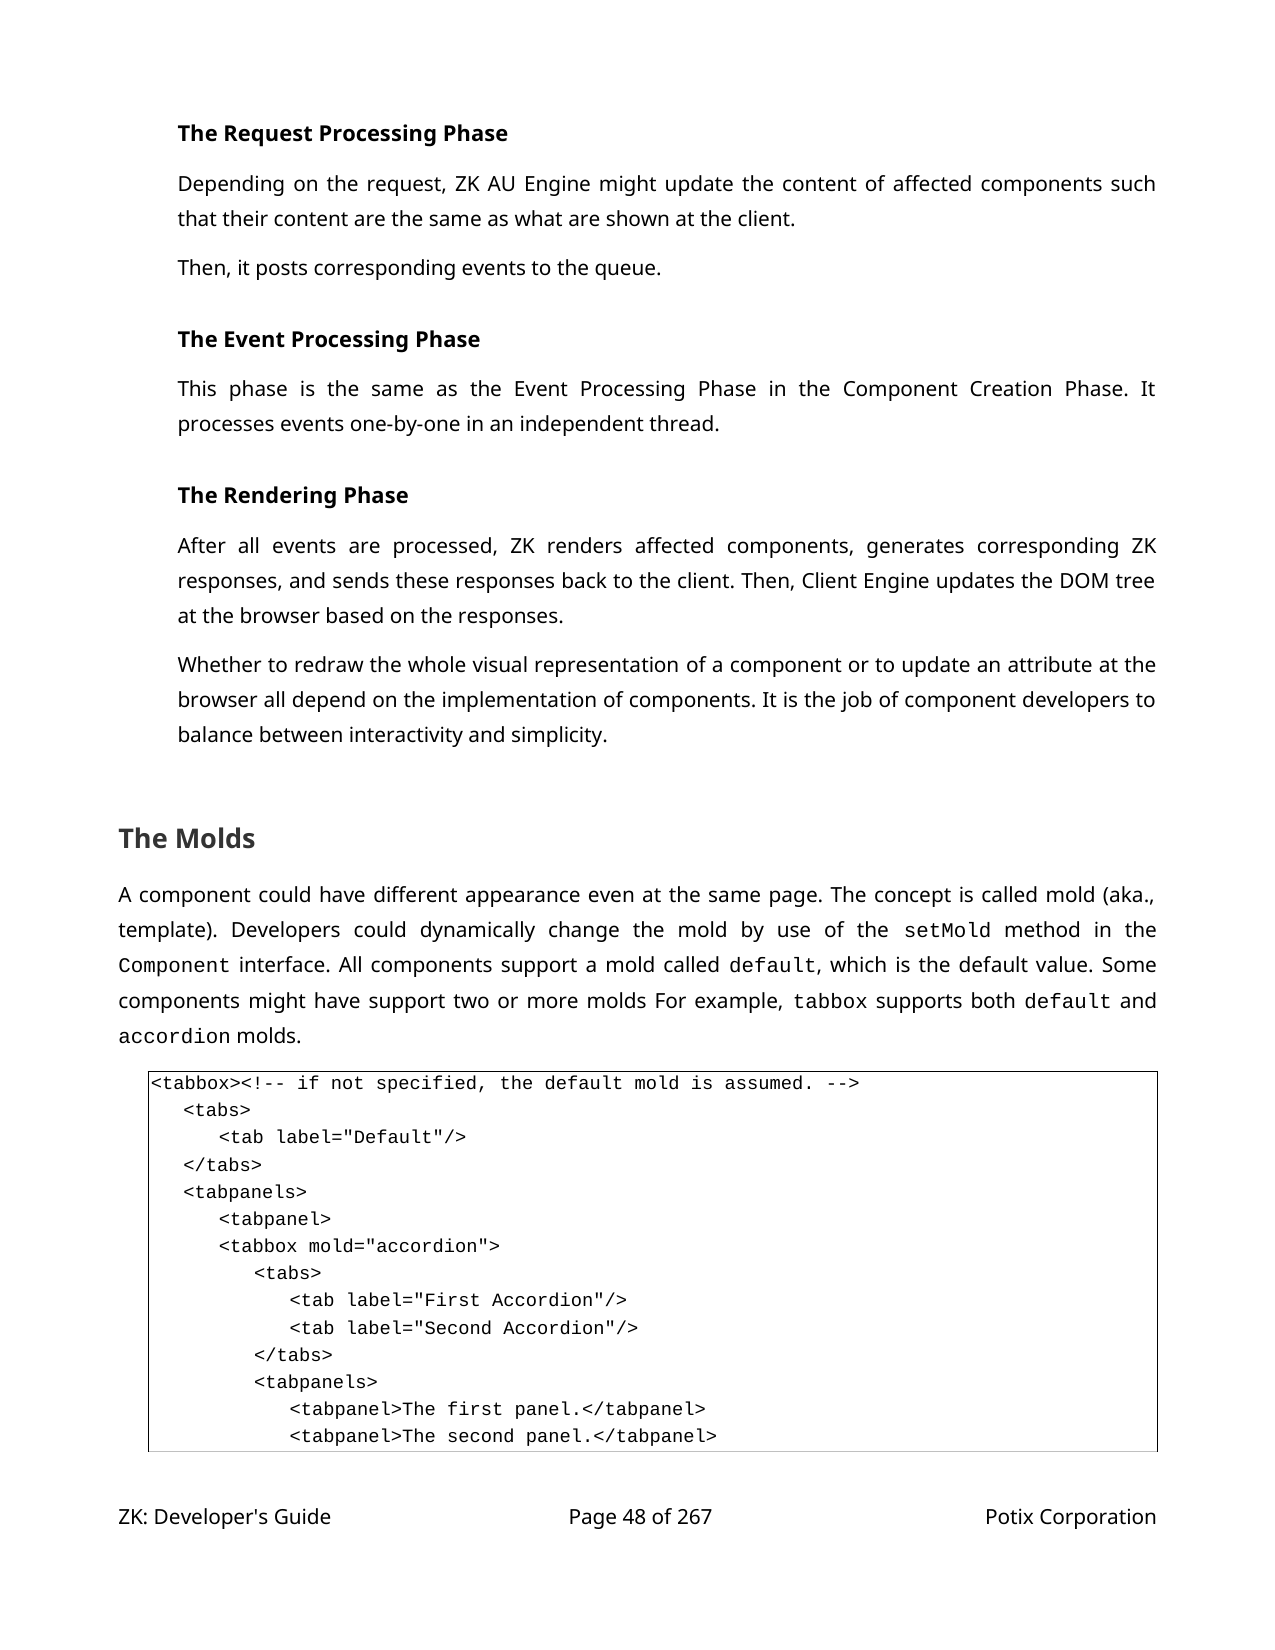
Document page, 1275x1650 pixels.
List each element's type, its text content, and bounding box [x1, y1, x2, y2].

text <tabbox mold="accordion"> [149, 1234, 1157, 1258]
text </tabs> [149, 1343, 1157, 1367]
text <tab label="First Accordion"/> [149, 1288, 1157, 1313]
text <tabs> [149, 1261, 1157, 1285]
text <tabpanel>The second panel.</tabpanel> [149, 1424, 1157, 1451]
text After all events are processed, ZK renders affected components, generates corresponding ZK responses, and sends these responses back to the client. Then, Client Engine updates the DOM tree at the browser based on the responses. [177, 531, 1157, 629]
text <tabpanels> [149, 1179, 1157, 1204]
subtitle The Request Processing Phase [177, 118, 1157, 148]
text <tab label="Default"/> [149, 1125, 1157, 1149]
text Depending on the request, ZK AU Engine might update the content of affected components such that their content are the same as what are shown at the client. [177, 169, 1157, 232]
text <tab label="Second Accordion"/> [149, 1316, 1157, 1340]
subtitle The Molds [118, 819, 1157, 856]
text A component could have different appearance even at the same page. The concept is called mold (aka., template). Developers could dynamically change the mold by use of the setMold method in the Component interface. All components support a mold called default, which is the default value. Some components might have support two or more molds For example, tabbox supports both default and accordion molds. [118, 880, 1157, 1050]
text </tabs> [149, 1152, 1157, 1177]
text <tabpanels> [149, 1370, 1157, 1394]
text <tabpanel> [149, 1207, 1157, 1231]
text <tabs> [149, 1098, 1157, 1122]
subtitle The Event Processing Phase [177, 323, 1157, 353]
subtitle The Rendering Phase [177, 480, 1157, 510]
text Whether to redraw the whole visual representation of a component or to update an attribute at the browser all depend on the implementation of components. It is the job of component developers to balance between interactivity and simplicity. [177, 650, 1157, 749]
text <tabpanel>The first panel.</tabpanel> [149, 1397, 1157, 1421]
text This phase is the same as the Event Processing Phase in the Component Creation Phase. It processes events one-by-one in an independent thread. [177, 374, 1157, 438]
text <tabbox><!-- if not specified, the default mold is assumed. --> [149, 1072, 1157, 1095]
text Then, it posts corresponding events to the queue. [177, 253, 1157, 281]
